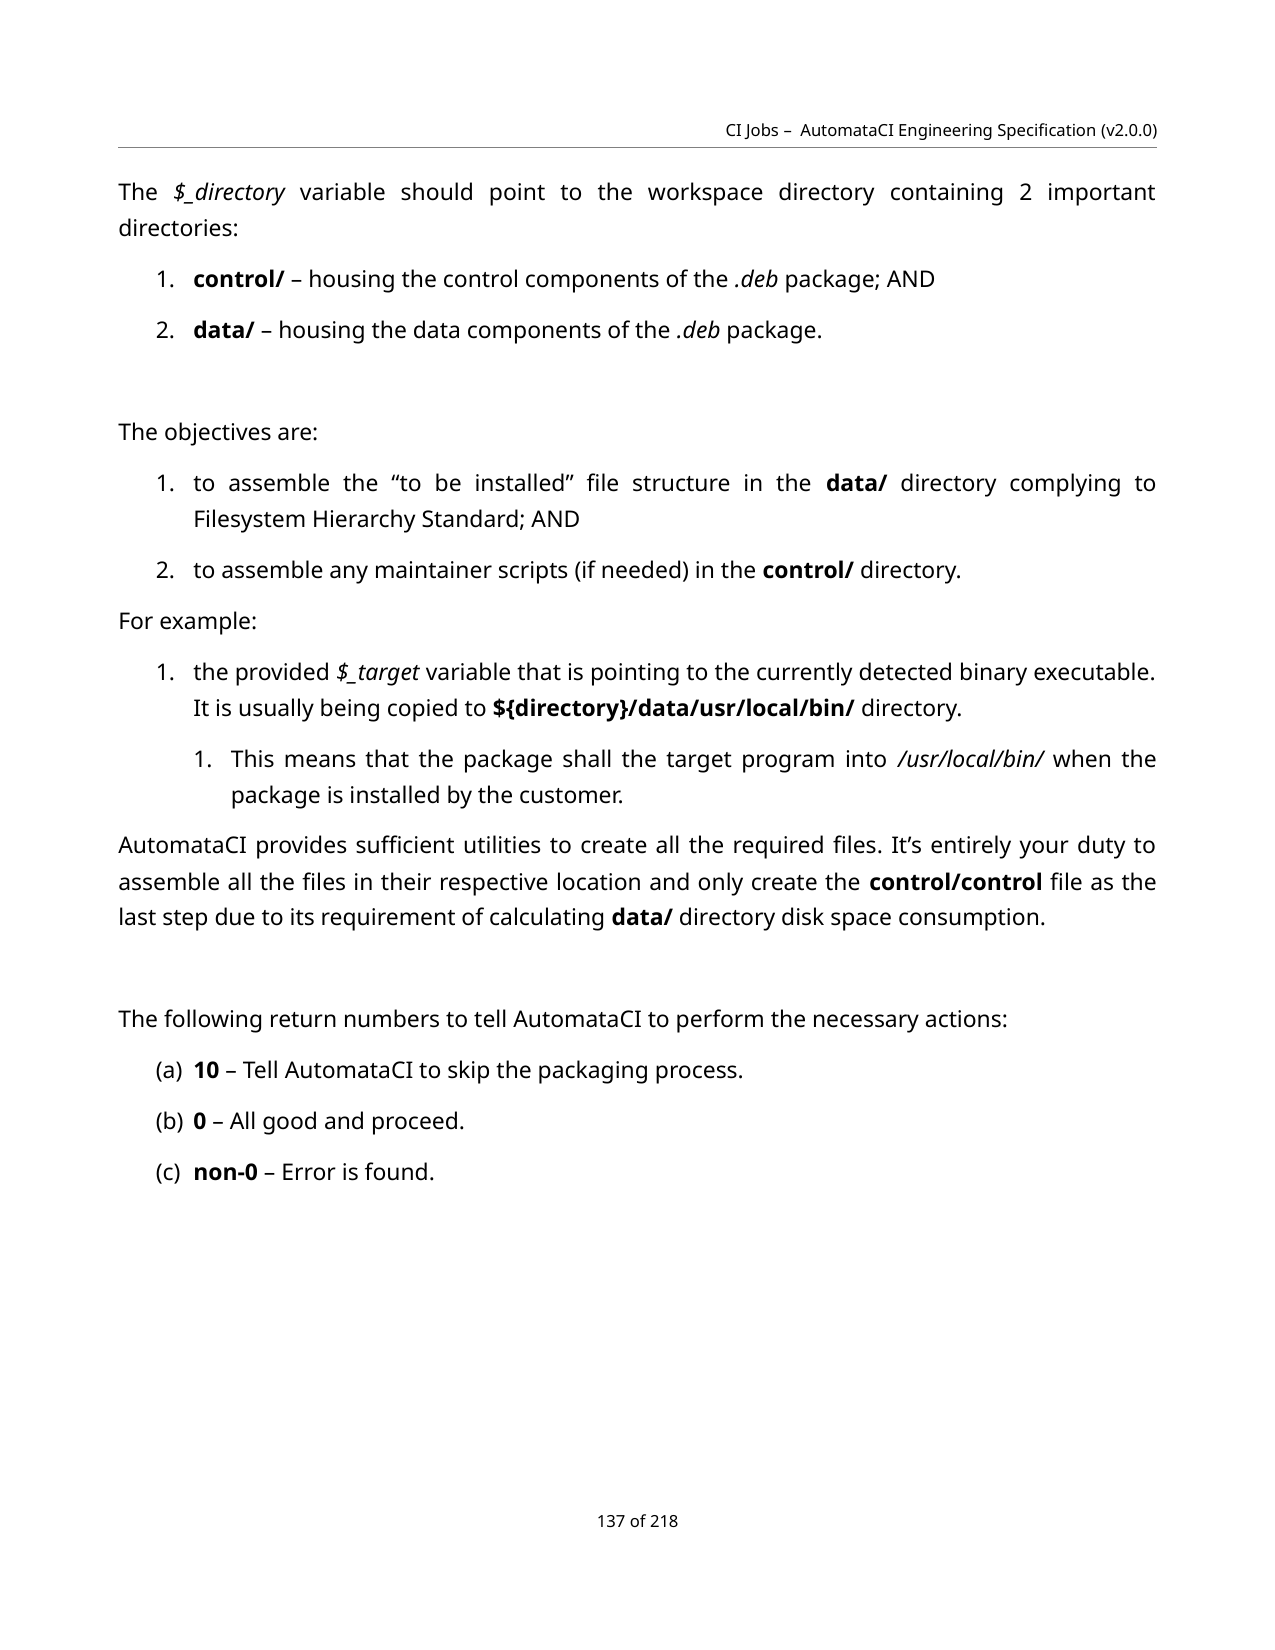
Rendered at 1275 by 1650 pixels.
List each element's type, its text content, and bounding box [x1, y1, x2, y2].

text For example: [118, 605, 1157, 636]
list to assemble the “to be installed” file structure in the data/ directory complying to Filesystem Hierarchy Standard; AND [156, 467, 1157, 534]
text The $_directory variable should point to the workspace directory containing 2 important directories: [118, 176, 1157, 243]
list 10 – Tell AutomataCI to skip the packaging process. [156, 1054, 1157, 1085]
list the provided $_target variable that is pointing to the currently detected binary executable. It is usually being copied to ${directory}/data/usr/local/bin/ directory. [156, 656, 1157, 723]
text The following return numbers to tell AutomataCI to perform the necessary actions: [118, 1003, 1157, 1034]
list This means that the package shall the target program into /usr/local/bin/ when the package is installed by the customer. [193, 743, 1157, 810]
list 0 – All good and proceed. [156, 1105, 1157, 1136]
text The objectives are: [118, 416, 1157, 447]
text AutomataCI provides sufficient utilities to create all the required files. It’s entirely your duty to assemble all the files in their respective location and only create the control/control file as the last step due to its requirement of calculating data/ directory disk space consumption. [118, 829, 1157, 933]
list to assemble any maintainer scripts (if needed) in the control/ directory. [156, 554, 1157, 585]
list non-0 – Error is found. [156, 1156, 1157, 1187]
list control/ – housing the control components of the .deb package; AND [156, 263, 1157, 294]
list data/ – housing the data components of the .deb package. [156, 314, 1157, 345]
